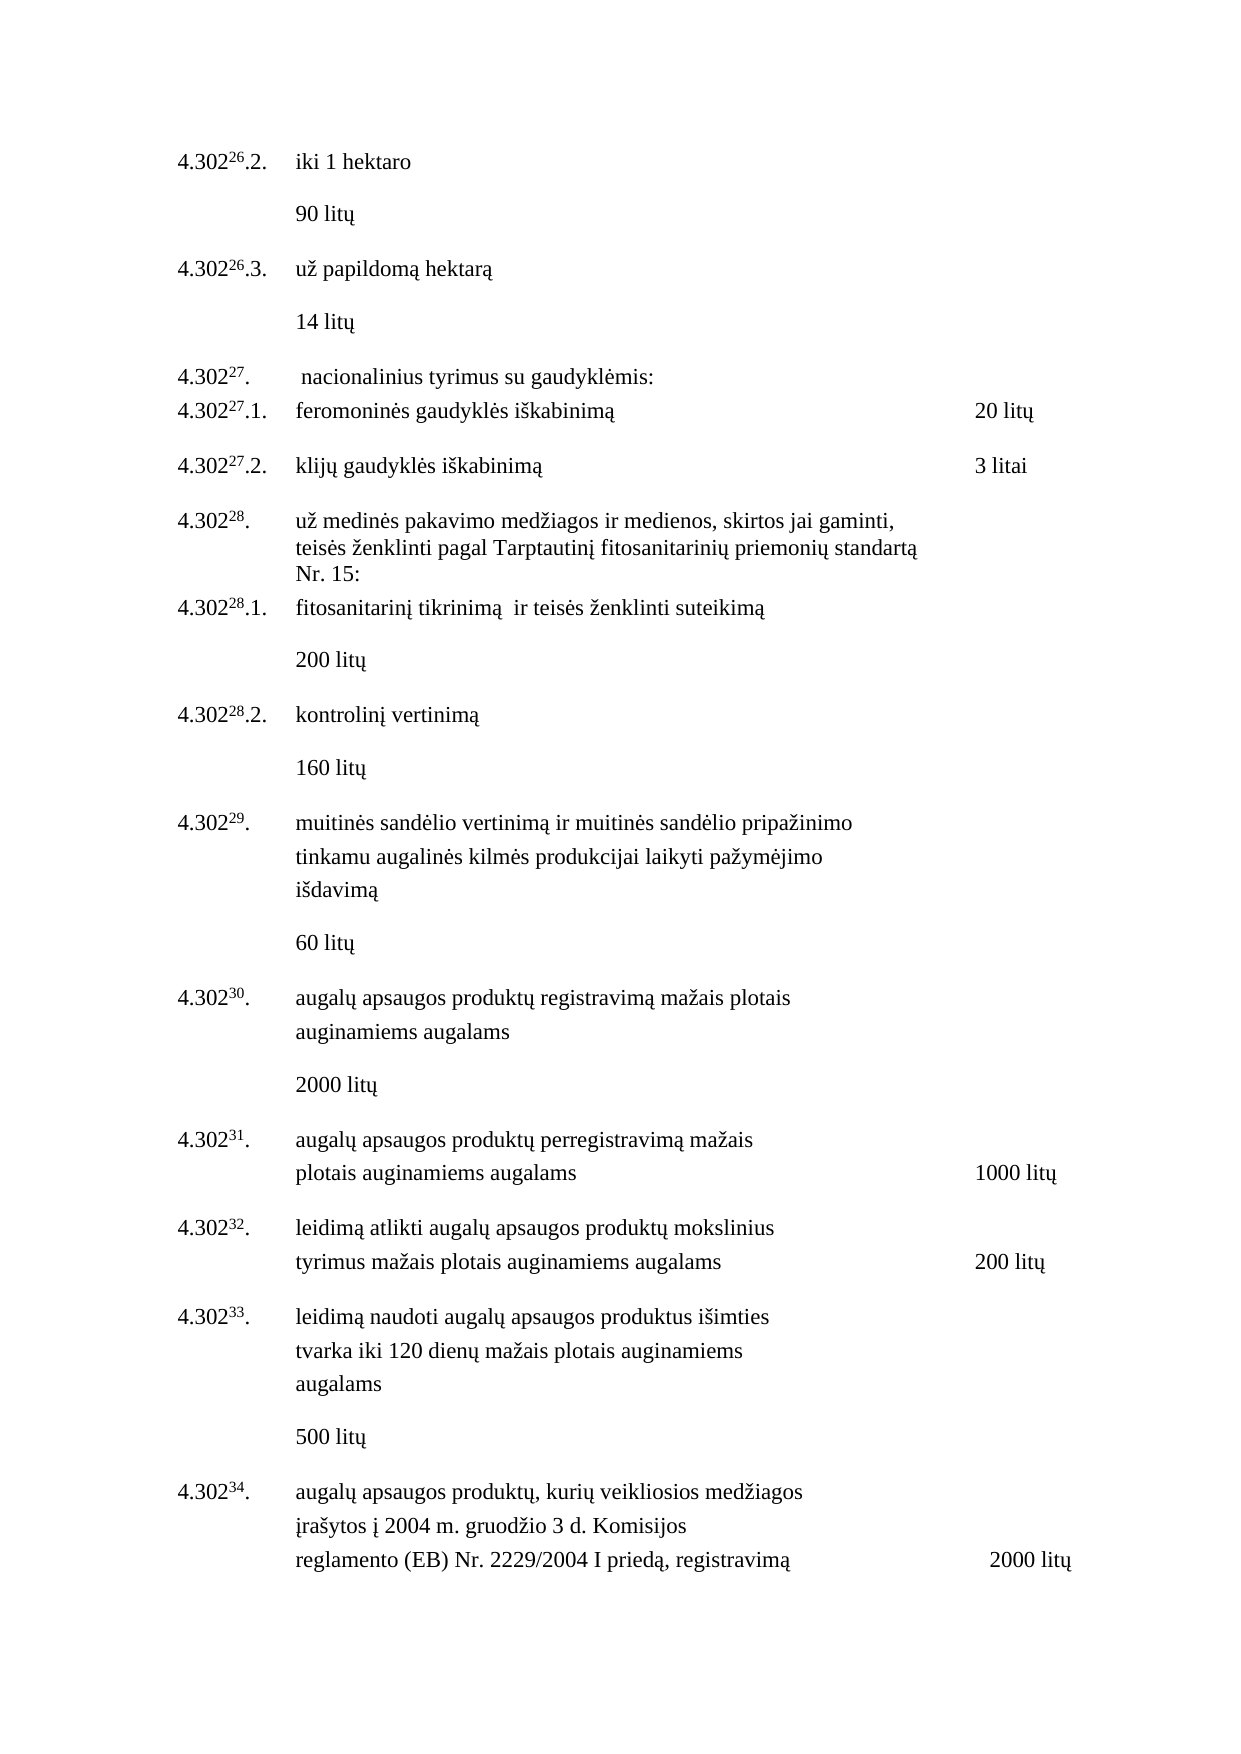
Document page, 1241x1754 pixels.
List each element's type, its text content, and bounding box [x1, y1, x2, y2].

text 4.30231. augalų apsaugos produktų perregistravimą mažais [177, 1126, 1122, 1152]
text 4.30233. leidimą naudoti augalų apsaugos produktus išimties [177, 1303, 930, 1329]
text tyrimus mažais plotais auginamiems augalams 200 litų [177, 1248, 1122, 1274]
text 4.30227. nacionalinius tyrimus su gaudyklėmis: [177, 363, 1122, 390]
text Nr. 15: [177, 560, 930, 586]
text plotais auginamiems augalams 1000 litų [177, 1159, 1122, 1186]
text 4.30228. už medinės pakavimo medžiagos ir medienos, skirtos jai gaminti, [177, 507, 930, 533]
text 4.30230. augalų apsaugos produktų registravimą mažais plotais [177, 984, 930, 1011]
text reglamento (EB) Nr. 2229/2004 I priedą, registravimą 2000 litų [177, 1546, 1122, 1572]
text 4.30232. leidimą atlikti augalų apsaugos produktų mokslinius [177, 1214, 1122, 1241]
text 4.30226.2. iki 1 hektaro 90 litų [177, 148, 930, 227]
text tinkamu augalinės kilmės produkcijai laikyti pažymėjimo [177, 843, 930, 869]
text augalams 500 litų [177, 1371, 930, 1449]
text 4.30227.2. klijų gaudyklės iškabinimą 3 litai [177, 452, 1122, 478]
text 4.30228.1. fitosanitarinį tikrinimą ir teisės ženklinti suteikimą 200 litų [177, 593, 930, 673]
text išdavimą 60 litų [177, 876, 930, 956]
text 4.30226.3. už papildomą hektarą 14 litų [177, 256, 930, 334]
text 4.30234. augalų apsaugos produktų, kurių veikliosios medžiagos [177, 1478, 1122, 1505]
text teisės ženklinti pagal Tarptautinį fitosanitarinių priemonių standartą [177, 533, 930, 560]
text tvarka iki 120 dienų mažais plotais auginamiems [177, 1337, 930, 1363]
text įrašytos į 2004 m. gruodžio 3 d. Komisijos [177, 1512, 1122, 1538]
text 4.30229. muitinės sandėlio vertinimą ir muitinės sandėlio pripažinimo [177, 809, 930, 836]
text auginamiems augalams 2000 litų [177, 1018, 930, 1097]
text 4.30227.1. feromoninės gaudyklės iškabinimą 20 litų [177, 397, 1122, 423]
text 4.30228.2. kontrolinį vertinimą 160 litų [177, 701, 930, 780]
